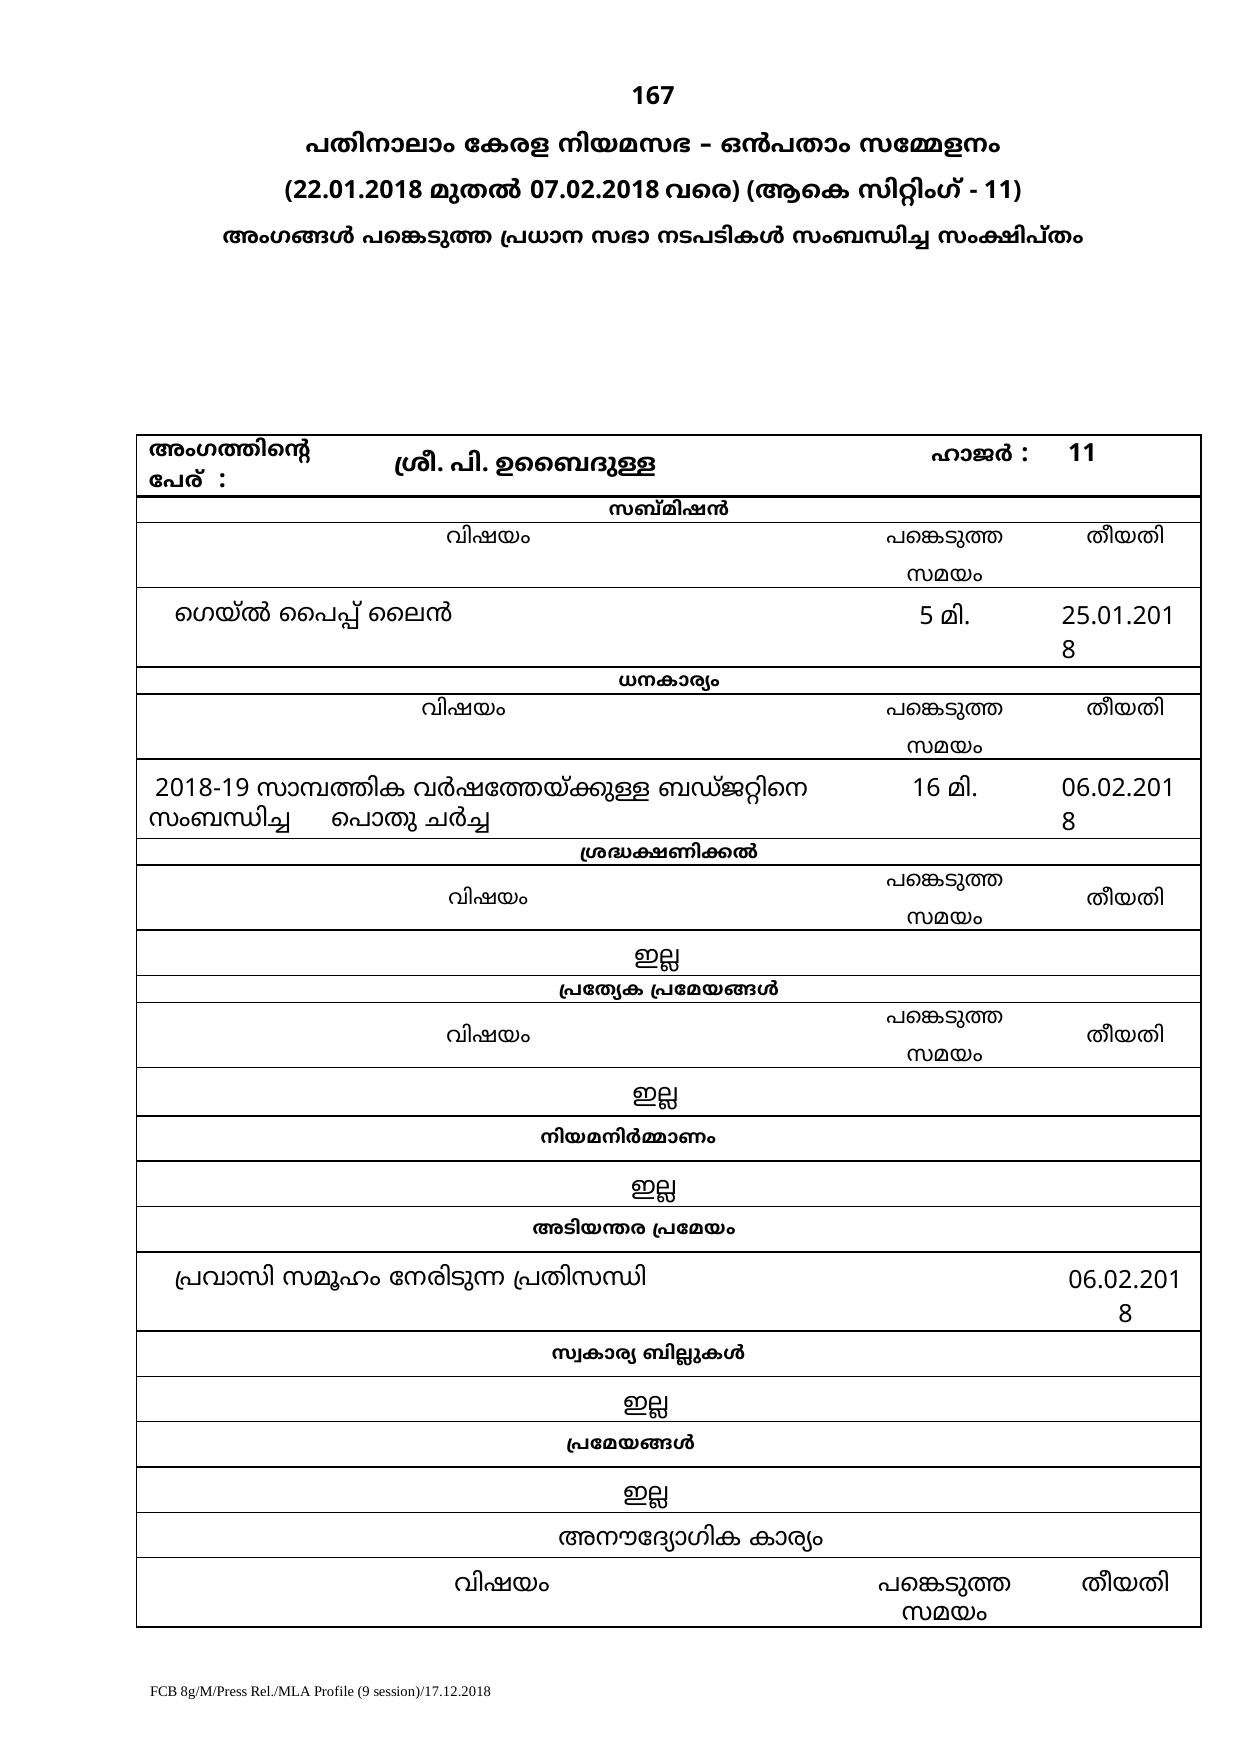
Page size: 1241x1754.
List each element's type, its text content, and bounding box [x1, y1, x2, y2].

table_cell ഇല്ല [137, 1468, 840, 1511]
table_cell പ്രത്യേക പ്രമേയങ്ങള്‍ [137, 976, 1200, 1001]
table_cell [1050, 1513, 1200, 1557]
table_cell [840, 1162, 1049, 1206]
table_cell ശ്രദ്ധക്ഷണിക്കല്‍ [137, 839, 1200, 864]
table_cell നിയമനിര്‍മ്മാണം [137, 1117, 840, 1160]
table_cell 25.01.2018 [1050, 588, 1200, 666]
table_cell [1050, 1117, 1200, 1160]
table_cell ഗെയ്ല്‍ പൈപ്പ് ലൈന്‍ [137, 588, 840, 666]
table_cell വിഷയം [137, 1558, 840, 1626]
table_cell [1050, 1068, 1200, 1115]
table_cell വിഷയം [137, 523, 840, 587]
table_cell [840, 1422, 1049, 1466]
table_cell 2018-19 സാമ്പത്തിക വര്‍ഷത്തേയ്ക്കുള്ള ബഡ്ജറ്റിനെ സംബന്ധിച്ച പൊതു ചര്‍ച്ച [137, 760, 840, 837]
table_cell പങ്കെടുത്ത സമയം [840, 1558, 1049, 1626]
table_cell [1050, 1422, 1200, 1466]
table_cell പ്രമേയങ്ങള്‍ [137, 1422, 840, 1466]
table_cell പങ്കെടുത്ത സമയം [840, 523, 1049, 587]
table_cell പ്രവാസി സമൂഹം നേരിടുന്ന പ്രതിസന്ധി [137, 1253, 840, 1330]
table_cell [840, 1332, 1049, 1376]
table_cell സ്വകാര്യ ബില്ലുകള്‍ [137, 1332, 840, 1376]
table_cell [1050, 1468, 1200, 1511]
table_cell [840, 1207, 1049, 1251]
table_cell ഇല്ല [137, 1162, 840, 1206]
table_cell [840, 1253, 1049, 1330]
table_header ഹാജര്‍ : [919, 436, 1056, 495]
table_cell 16 മി. [840, 760, 1049, 837]
table_cell തീയതി [1050, 695, 1200, 758]
table_cell വിഷയം [137, 866, 840, 929]
table_cell [840, 931, 1049, 975]
table_header അംഗത്തിന്റെ പേര് : [137, 436, 382, 495]
table_cell [1050, 1332, 1200, 1376]
table_cell [1050, 1207, 1200, 1251]
table_cell അടിയന്തര പ്രമേയം [137, 1207, 840, 1251]
table_cell വിഷയം [137, 1003, 840, 1067]
table_cell [1050, 1377, 1200, 1421]
table_cell [1050, 1162, 1200, 1206]
table_cell തീയതി [1050, 866, 1200, 929]
table_cell പങ്കെടുത്ത സമയം [840, 695, 1049, 758]
table_cell [840, 1468, 1049, 1511]
table_cell വിഷയം [137, 695, 840, 758]
table_cell 06.02.2018 [1050, 760, 1200, 837]
table_cell [1050, 931, 1200, 975]
table_cell തീയതി [1050, 1558, 1200, 1626]
table_cell [840, 1377, 1049, 1421]
table_cell പങ്കെടുത്ത സമയം [840, 866, 1049, 929]
table_cell 5 മി. [840, 588, 1049, 666]
table_cell [840, 1068, 1049, 1115]
table_cell സബ്മിഷന്‍ [137, 498, 1200, 522]
table_header ശ്രീ. പി. ഉബൈദുള്ള [382, 436, 919, 495]
table_cell ഇല്ല [137, 931, 840, 975]
table_header 11 [1056, 436, 1200, 495]
table_cell [840, 1117, 1049, 1160]
table_cell 06.02.2018 [1050, 1253, 1200, 1330]
table_cell പങ്കെടുത്ത സമയം [840, 1003, 1049, 1067]
table_cell അനൗദ്യോഗിക കാര്യം [137, 1513, 840, 1557]
table_cell ധനകാര്യം [137, 668, 1200, 693]
table_cell തീയതി [1050, 523, 1200, 587]
table_cell ഇല്ല [137, 1377, 840, 1421]
table_cell തീയതി [1050, 1003, 1200, 1067]
table_cell [840, 1513, 1049, 1557]
table_cell ഇല്ല [137, 1068, 840, 1115]
